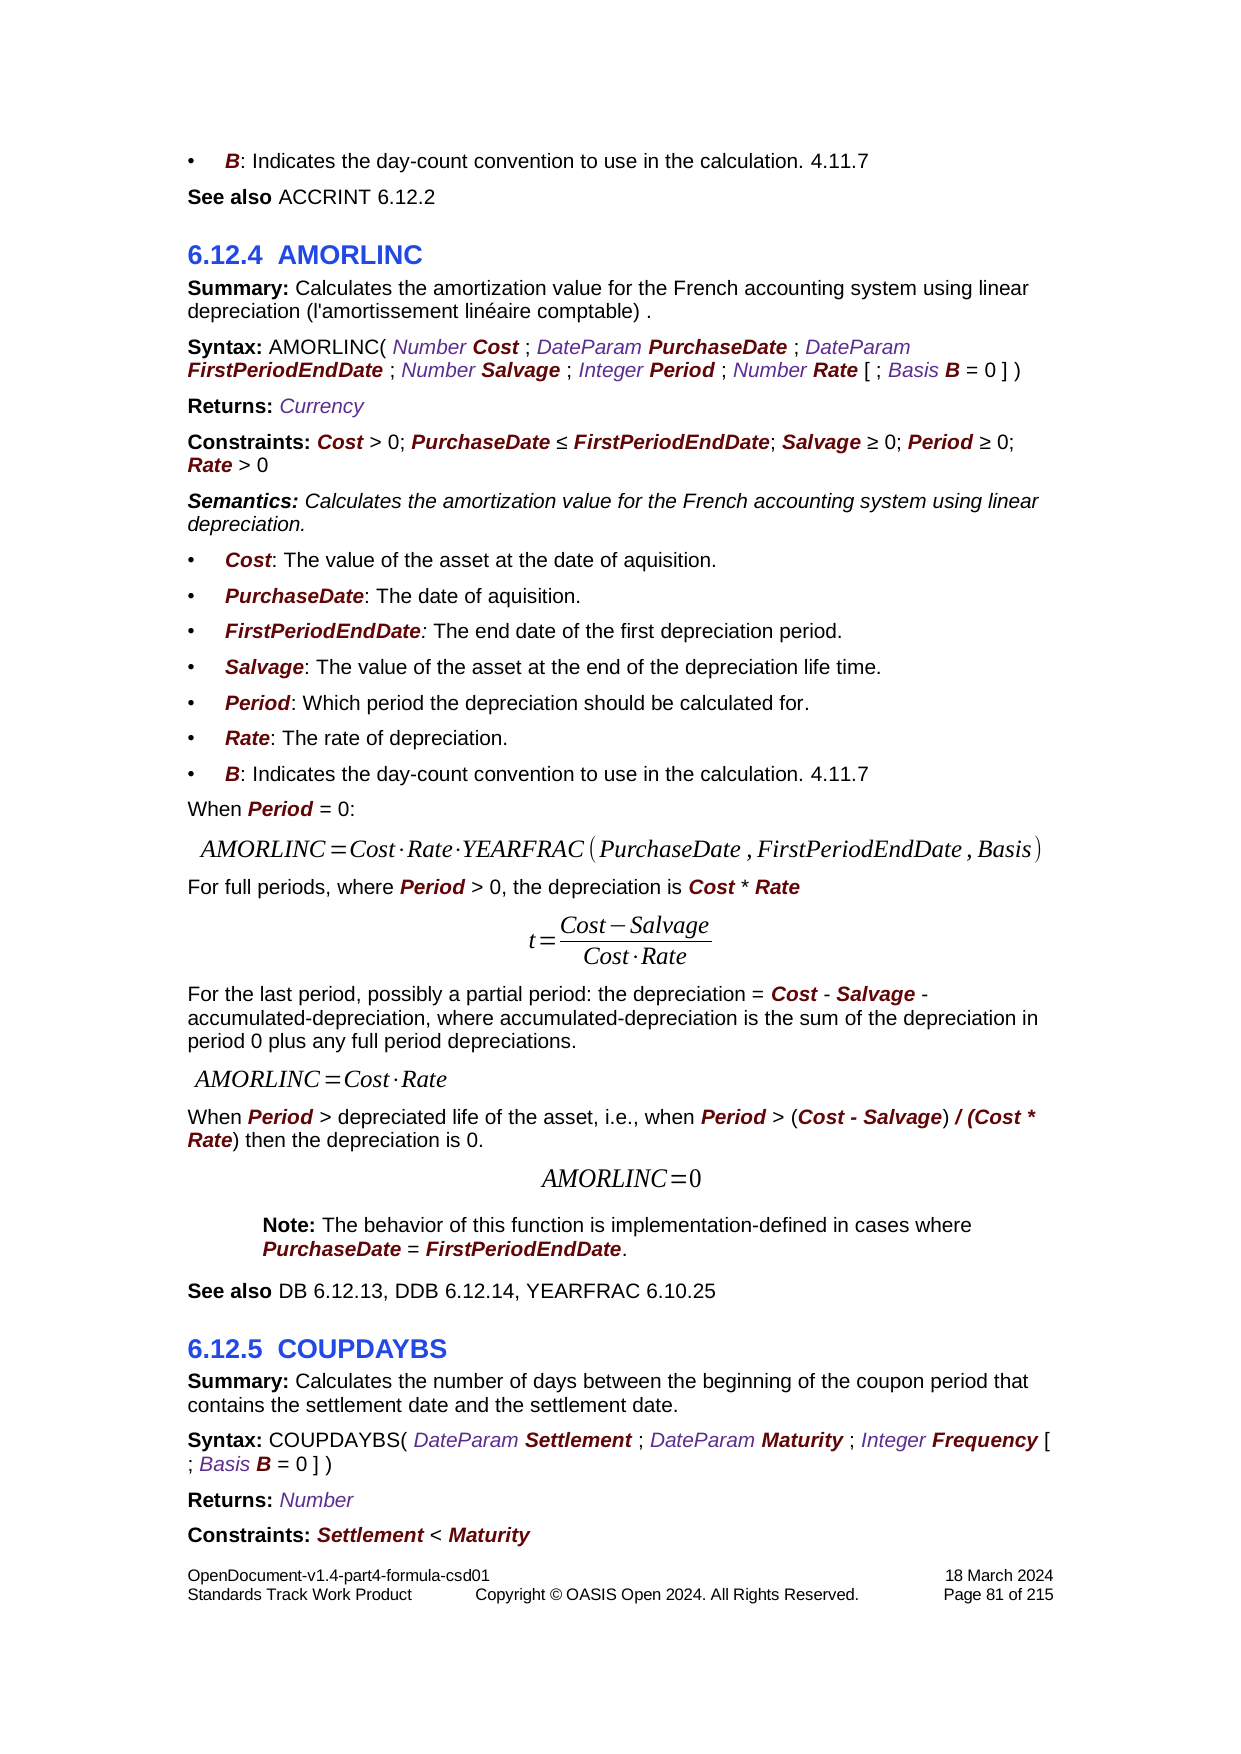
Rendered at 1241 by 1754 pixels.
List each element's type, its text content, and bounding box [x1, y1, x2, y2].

list Salvage: The value of the asset at the end of the depreciation life time. [187, 655, 1053, 679]
text When Period > depreciated life of the asset, i.e., when Period > (Cost - Salvage) / (Cost * Rate) then the depreciation is 0. [187, 1105, 1053, 1152]
list B: Indicates the day-count convention to use in the calculation. 4.11.7 [187, 150, 1053, 173]
subtitle AMORLINC [187, 240, 1053, 270]
text Returns: Number [187, 1488, 1053, 1512]
text For the last period, possibly a partial period: the depreciation = Cost - Salvage - accumulated-depreciation, where accumulated-depreciation is the sum of the depreciation in period 0 plus any full period depreciations. [187, 983, 1053, 1053]
text Note: The behavior of this function is implementation-defined in cases where PurchaseDate = FirstPeriodEndDate. [262, 1213, 978, 1261]
list Rate: The rate of depreciation. [187, 727, 1053, 750]
text Summary: Calculates the number of days between the beginning of the coupon period that contains the settlement date and the settlement date. [187, 1370, 1053, 1417]
text Constraints: Cost > 0; PurchaseDate ≤ FirstPeriodEndDate; Salvage ≥ 0; Period ≥ 0; Rate > 0 [187, 430, 1053, 477]
list PurchaseDate: The date of aquisition. [187, 584, 1053, 608]
list FirstPeriodEndDate: The end date of the first depreciation period. [187, 620, 1053, 643]
text See also ACCRINT 6.12.2 [187, 186, 1053, 209]
text Summary: Calculates the amortization value for the French accounting system using linear depreciation (l'amortissement linéaire comptable) . [187, 276, 1053, 323]
text When Period = 0: [187, 798, 1053, 821]
text See also DB 6.12.13, DDB 6.12.14, YEARFRAC 6.10.25 [187, 1279, 1053, 1303]
text Constraints: Settlement < Maturity [187, 1524, 1053, 1547]
text For full periods, where Period > 0, the depreciation is Cost * Rate [187, 876, 1053, 899]
text Syntax: COUPDAYBS( DateParam Settlement ; DateParam Maturity ; Integer Frequency [ ; Basis B = 0 ] ) [187, 1429, 1053, 1476]
subtitle COUPDAYBS [187, 1334, 1053, 1364]
text Returns: Currency [187, 394, 1053, 418]
list B: Indicates the day-count convention to use in the calculation. 4.11.7 [187, 762, 1053, 786]
list Cost: The value of the asset at the date of aquisition. [187, 548, 1053, 572]
text Syntax: AMORLINC( Number Cost ; DateParam PurchaseDate ; DateParam FirstPeriodEndDate ; Number Salvage ; Integer Period ; Number Rate [ ; Basis B = 0 ] ) [187, 335, 1053, 382]
text Semantics: Calculates the amortization value for the French accounting system using linear depreciation. [187, 489, 1053, 536]
list Period: Which period the depreciation should be calculated for. [187, 691, 1053, 714]
